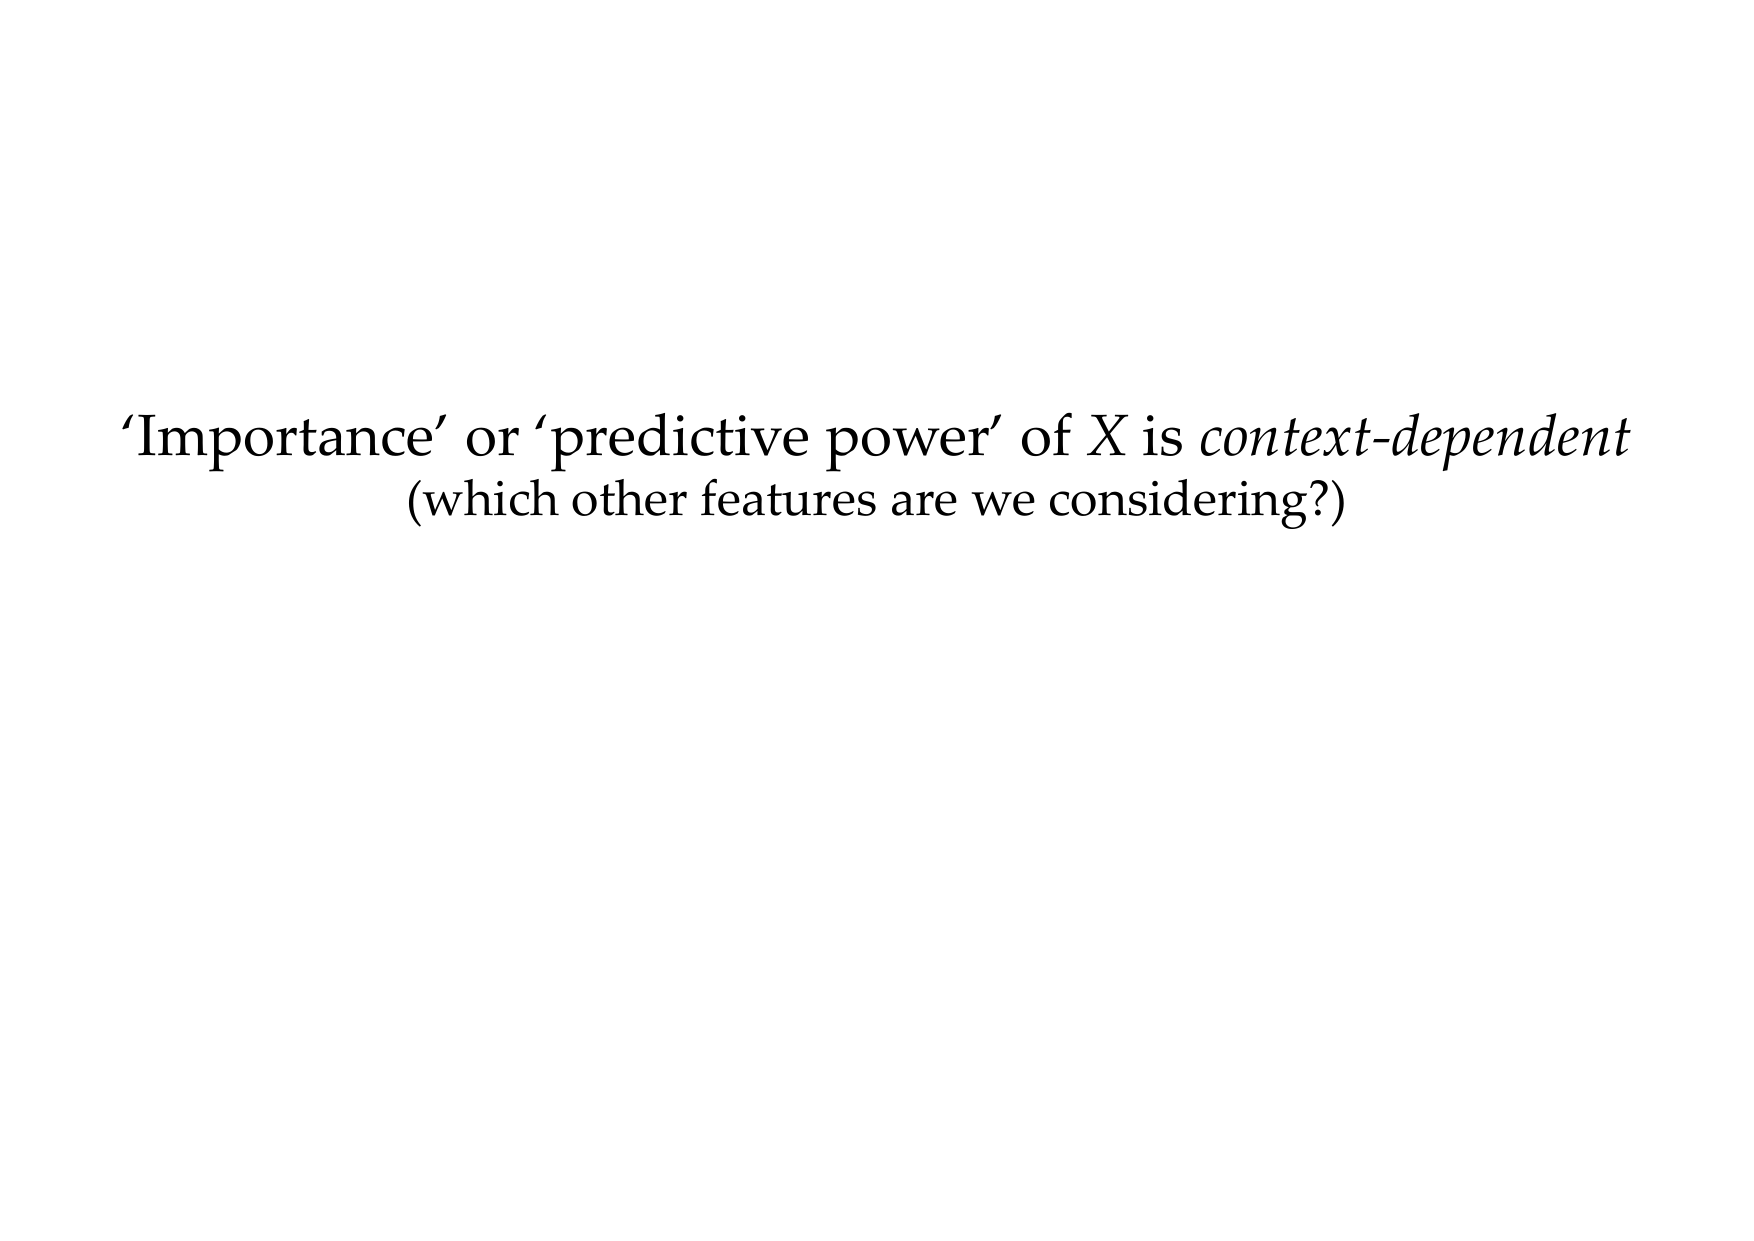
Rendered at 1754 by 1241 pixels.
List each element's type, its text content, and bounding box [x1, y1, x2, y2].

text_box ‘Importance’ or ‘predictive power’ of X is context-dependent (which other features are we considering?) [106, 404, 1648, 538]
